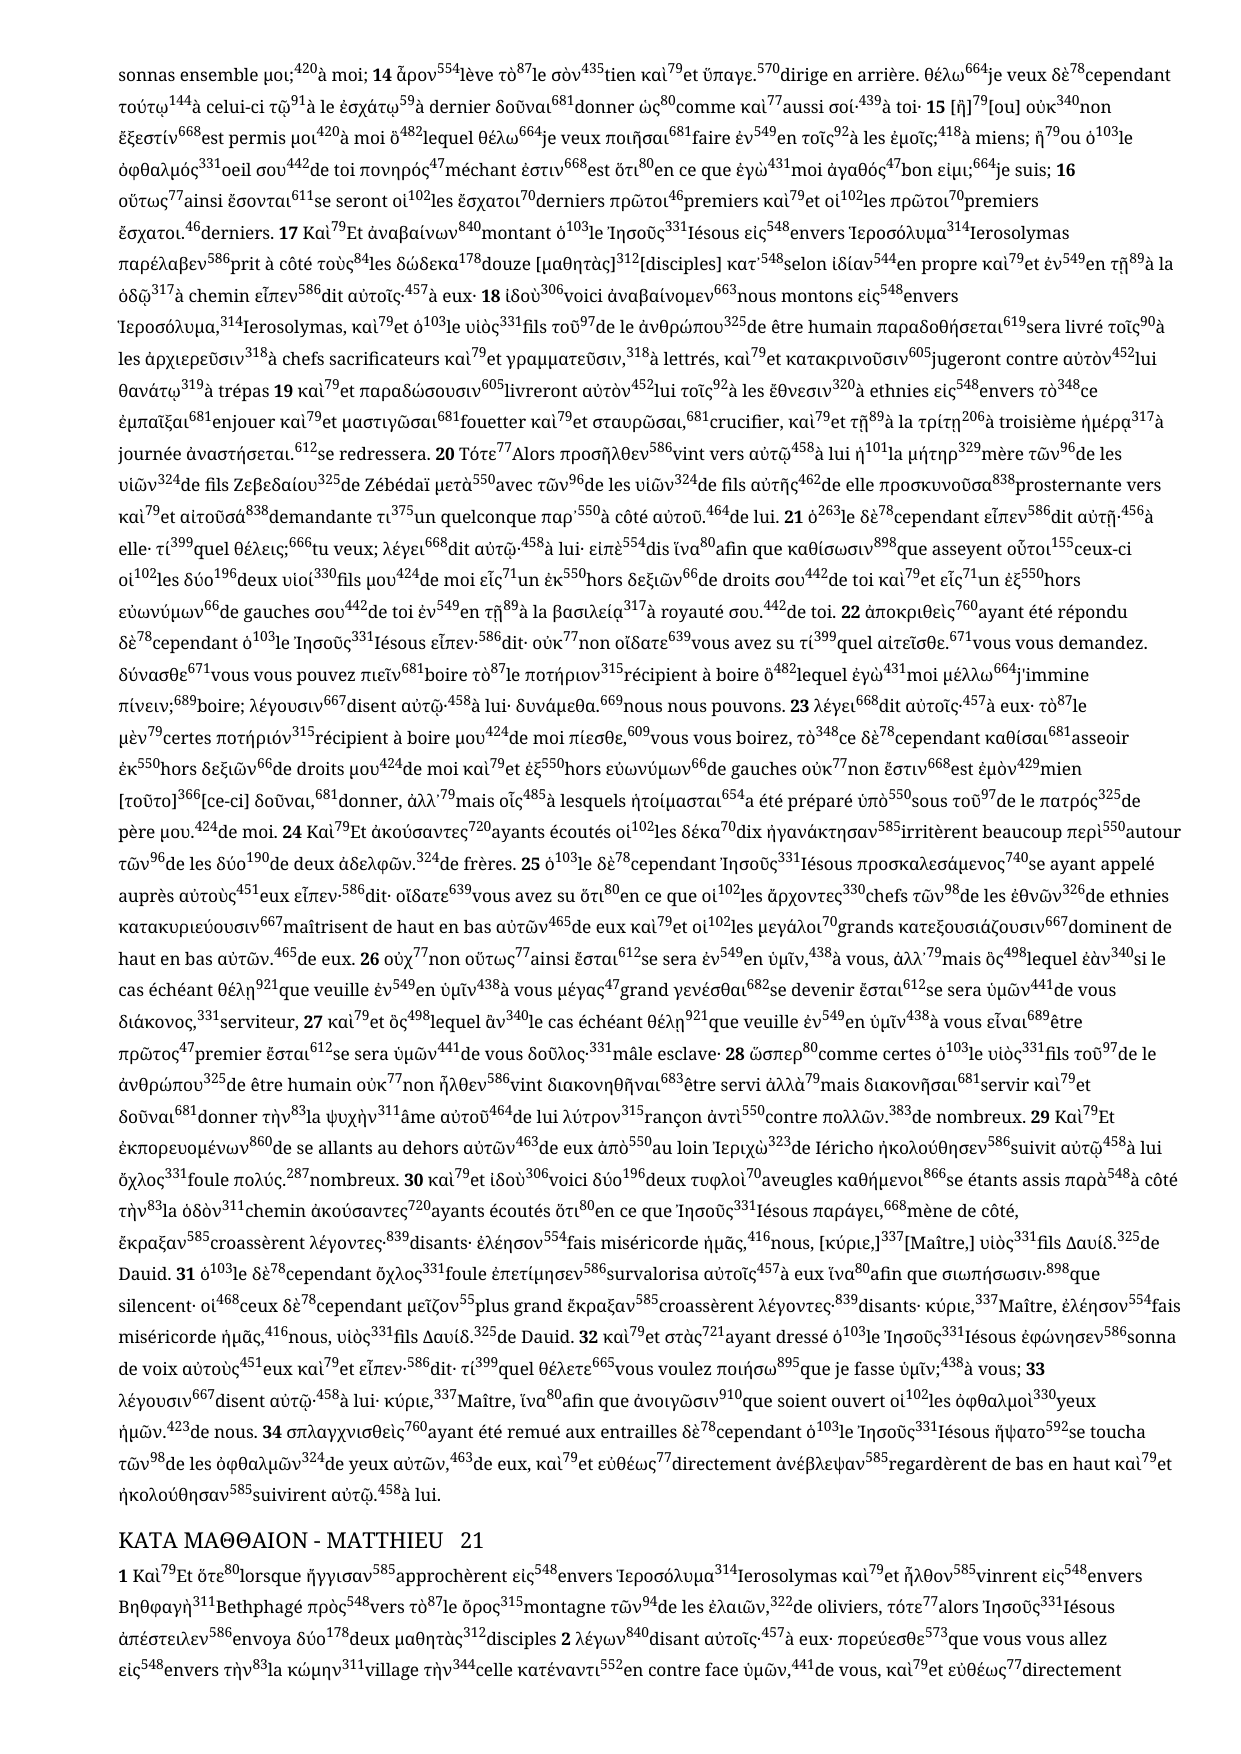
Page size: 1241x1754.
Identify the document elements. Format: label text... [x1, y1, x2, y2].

text 1 Ὁμοία45Semblable γάρ79car ἐστιν668est ἡ101la βασιλεία329royauté τῶν96de les οὐρανῶν324de cieux ἀνθρώπῳ319à être humain οἰκοδεσπότῃ,319à despote de maison, ὅστις498lequel un quelconque ἐξῆλθεν586sortit ἅμα77simultanément πρωῒ77matinalement μισθώσασθαι682se salarier ἐργάτας312travailleurs εἰς548envers τὸν85le ἀμπελῶνα313vignoble αὐτοῦ.464de lui. 2 συμφωνήσας721ayant sonné ensemble δὲ78cependant μετὰ550avec τῶν96de les ἐργατῶν324de travailleurs ἐκ550hors δηναρίου327de denier τὴν83la ἡμέραν311journée ἀπέστειλεν586envoya αὐτοὺς451eux εἰς548envers τὸν85le ἀμπελῶνα313vignoble αὐτοῦ.464de lui. 3 καὶ79et ἐξελθὼν721ayant sorti περὶ548autour τρίτην201troisième ὥραν311heure εἶδεν586vit ἄλλους372autres ἑστῶτας769ayants dressés ἐν549en τῇ89à la ἀγορᾷ317à agora ἀργοὺς52sans travaux 4 καὶ79et ἐκείνοις351à ceux-là εἶπεν·586dit· ὑπάγετε569dirigez en arrière καὶ77aussi ὑμεῖς447vous εἰς548envers τὸν85le ἀμπελῶνα,313vignoble, καὶ79et ὃ500lequel ἐὰν340si le cas échéant ᾖ921que soit δίκαιον49juste δώσω602je donnerai ὑμῖν.438à vous. 5 οἱ468ceux δὲ78cependant ἀπῆλθον.585éloignèrent. πάλιν77de nouveau [δὲ]78[cependant] ἐξελθὼν721ayant sorti περὶ548autour ἕκτην201sixième καὶ79et ἐνάτην201neuvième ὥραν311heure ἐποίησεν586fit ὡσαύτως.77de même. 6 περὶ548autour δὲ78cependant τὴν83la ἑνδεκάτην51onzième ἐξελθὼν721ayant sorti εὗρεν586trouva ἄλλους372autres ἑστῶτας769ayants dressés καὶ79et λέγει668dit αὐτοῖς·457à eux· τί399quel ὧδε77ici ἑστήκατε639vous avez dressé ὅλην267toute entière τὴν83la ἡμέραν311journée ἀργοί;70sans travaux; 7 λέγουσιν667disent αὐτῷ·458à lui· ὅτι80en ce que οὐδεὶς390aucun ἡμᾶς416nous ἐμισθώσατο.592se salaria. λέγει668dit αὐτοῖς·457à eux· ὑπάγετε569dirigez en arrière καὶ77aussi ὑμεῖς447vous εἰς548envers τὸν85le ἀμπελῶνα.313vignoble. 8 Ὀψίας63de Tardive δὲ78cependant γενομένης732de se ayante devenue λέγει668dit ὁ103le κύριος331Maître τοῦ97de le ἀμπελῶνος325de vignoble τῷ91à le ἐπιτρόπῳ319à administrateur αὐτοῦ·464de lui· κάλεσον554appelle τοὺς84les ἐργάτας312travailleurs καὶ79et ἀπόδος554redonne αὐτοῖς457à eux τὸν85le μισθὸν313salaire ἀρξάμενος740se ayant originé ἀπὸ550au loin τῶν96de les ἐσχάτων64de derniers ἕως552jusqu'à ce que τῶν96de les πρώτων.64de premiers. 9 καὶ79et ἐλθόντες720ayants venus οἱ363ceux περὶ548autour τὴν83la ἑνδεκάτην201onzième ὥραν311heure ἔλαβον585prirent ἀνὰ77de bas en haut δηνάριον.315denier. 10 καὶ79et ἐλθόντες720ayants venus οἱ102les πρῶτοι70premiers ἐνόμισαν585firent loi ὅτι80en ce que πλεῖον55plus nombreusement λήμψονται·611se prendront· καὶ79et ἔλαβον585prirent [τὸ]366[ce] ἀνὰ77de bas en haut δηνάριον315denier καὶ77aussi αὐτοί.468eux. 11 λαβόντες720ayants pris δὲ78cependant ἐγόγγυζον624murmuraient κατὰ550contre τοῦ97de le οἰκοδεσπότου325de despote de maison 12 λέγοντες·839disants· οὗτοι155ceux-ci οἱ102les ἔσχατοι70derniers μίαν177une ὥραν311heure ἐποίησαν,585firent, καὶ79et ἴσους52égaux ἡμῖν419à nous αὐτοὺς451eux ἐποίησας584tu fis τοῖς351à ceux βαστάσασιν712à ayants mis en charge τὸ87le βάρος315poids τῆς95de la ἡμέρας323de journée καὶ79et τὸν85le καύσωνα.313canicule. 13 ὁ469celui δὲ78cependant ἀποκριθεὶς760ayant été répondu ἑνὶ59à un αὐτῶν463de eux εἶπεν·586dit· ἑταῖρε,337compagnon, οὐκ77non ἀδικῶ664je fais injustice σε·437toi· οὐχὶ340non pas δηναρίου327de denier συνεφώνησάς584tu sonnas ensemble μοι;420à moi; 14 ἆρον554lève τὸ87le σὸν435tien καὶ79et ὕπαγε.570dirige en arrière. θέλω664je veux δὲ78cependant τούτῳ144à celui-ci τῷ91à le ἐσχάτῳ59à dernier δοῦναι681donner ὡς80comme καὶ77aussi σοί·439à toi· 15 [ἢ]79[ou] οὐκ340non ἔξεστίν668est permis μοι420à moi ὃ482lequel θέλω664je veux ποιῆσαι681faire ἐν549en τοῖς92à les ἐμοῖς;418à miens; ἢ79ou ὁ103le ὀφθαλμός331oeil σου442de toi πονηρός47méchant ἐστιν668est ὅτι80en ce que ἐγὼ431moi ἀγαθός47bon εἰμι;664je suis; 16 οὕτως77ainsi ἔσονται611se seront οἱ102les ἔσχατοι70derniers πρῶτοι46premiers καὶ79et οἱ102les πρῶτοι70premiers ἔσχατοι.46derniers. 17 Καὶ79Et ἀναβαίνων840montant ὁ103le Ἰησοῦς331Iésous εἰς548envers Ἱεροσόλυμα314Ierosolymas παρέλαβεν586prit à côté τοὺς84les δώδεκα178douze [μαθητὰς]312[disciples] κατ᾽548selon ἰδίαν544en propre καὶ79et ἐν549en τῇ89à la ὁδῷ317à chemin εἶπεν586dit αὐτοῖς·457à eux· 18 ἰδοὺ306voici ἀναβαίνομεν663nous montons εἰς548envers Ἱεροσόλυμα,314Ierosolymas, καὶ79et ὁ103le υἱὸς331fils τοῦ97de le ἀνθρώπου325de être humain παραδοθήσεται619sera livré τοῖς90à les ἀρχιερεῦσιν318à chefs sacrificateurs καὶ79et γραμματεῦσιν,318à lettrés, καὶ79et κατακρινοῦσιν605jugeront contre αὐτὸν452lui θανάτῳ319à trépas 19 καὶ79et παραδώσουσιν605livreront αὐτὸν452lui τοῖς92à les ἔθνεσιν320à ethnies εἰς548envers τὸ348ce ἐμπαῖξαι681enjouer καὶ79et μαστιγῶσαι681fouetter καὶ79et σταυρῶσαι,681crucifier, καὶ79et τῇ89à la τρίτῃ206à troisième ἡμέρᾳ317à journée ἀναστήσεται.612se redressera. 20 Τότε77Alors προσῆλθεν586vint vers αὐτῷ458à lui ἡ101la μήτηρ329mère τῶν96de les υἱῶν324de fils Ζεβεδαίου325de Zébédaï μετὰ550avec τῶν96de les υἱῶν324de fils αὐτῆς462de elle προσκυνοῦσα838prosternante vers καὶ79et αἰτοῦσά838demandante τι375un quelconque παρ᾽550à côté αὐτοῦ.464de lui. 21 ὁ263le δὲ78cependant εἶπεν586dit αὐτῇ·456à elle· τί399quel θέλεις;666tu veux; λέγει668dit αὐτῷ·458à lui· εἰπὲ554dis ἵνα80afin que καθίσωσιν898que asseyent οὗτοι155ceux-ci οἱ102les δύο196deux υἱοί330fils μου424de moi εἷς71un ἐκ550hors δεξιῶν66de droits σου442de toi καὶ79et εἷς71un ἐξ550hors εὐωνύμων66de gauches σου442de toi ἐν549en τῇ89à la βασιλείᾳ317à royauté σου.442de toi. 22 ἀποκριθεὶς760ayant été répondu δὲ78cependant ὁ103le Ἰησοῦς331Iésous εἶπεν·586dit· οὐκ77non οἴδατε639vous avez su τί399quel αἰτεῖσθε.671vous vous demandez. δύνασθε671vous vous pouvez πιεῖν681boire τὸ87le ποτήριον315récipient à boire ὃ482lequel ἐγὼ431moi μέλλω664j'immine πίνειν;689boire; λέγουσιν667disent αὐτῷ·458à lui· δυνάμεθα.669nous nous pouvons. 23 λέγει668dit αὐτοῖς·457à eux· τὸ87le μὲν79certes ποτήριόν315récipient à boire μου424de moi πίεσθε,609vous vous boirez, τὸ348ce δὲ78cependant καθίσαι681asseoir ἐκ550hors δεξιῶν66de droits μου424de moi καὶ79et ἐξ550hors εὐωνύμων66de gauches οὐκ77non ἔστιν668est ἐμὸν429mien [τοῦτο]366[ce-ci] δοῦναι,681donner, ἀλλ᾽79mais οἷς485à lesquels ἡτοίμασται654a été préparé ὑπὸ550sous τοῦ97de le πατρός325de père μου.424de moi. 24 Καὶ79Et ἀκούσαντες720ayants écoutés οἱ102les δέκα70dix ἠγανάκτησαν585irritèrent beaucoup περὶ550autour τῶν96de les δύο190de deux ἀδελφῶν.324de frères. 25 ὁ103le δὲ78cependant Ἰησοῦς331Iésous προσκαλεσάμενος740se ayant appelé auprès αὐτοὺς451eux εἶπεν·586dit· οἴδατε639vous avez su ὅτι80en ce que οἱ102les ἄρχοντες330chefs τῶν98de les ἐθνῶν326de ethnies κατακυριεύουσιν667maîtrisent de haut en bas αὐτῶν465de eux καὶ79et οἱ102les μεγάλοι70grands κατεξουσιάζουσιν667dominent de haut en bas αὐτῶν.465de eux. 26 οὐχ77non οὕτως77ainsi ἔσται612se sera ἐν549en ὑμῖν,438à vous, ἀλλ᾽79mais ὃς498lequel ἐὰν340si le cas échéant θέλῃ921que veuille ἐν549en ὑμῖν438à vous μέγας47grand γενέσθαι682se devenir ἔσται612se sera ὑμῶν441de vous διάκονος,331serviteur, 27 καὶ79et ὃς498lequel ἂν340le cas échéant θέλῃ921que veuille ἐν549en ὑμῖν438à vous εἶναι689être πρῶτος47premier ἔσται612se sera ὑμῶν441de vous δοῦλος·331mâle esclave· 28 ὥσπερ80comme certes ὁ103le υἱὸς331fils τοῦ97de le ἀνθρώπου325de être humain οὐκ77non ἦλθεν586vint διακονηθῆναι683être servi ἀλλὰ79mais διακονῆσαι681servir καὶ79et δοῦναι681donner τὴν83la ψυχὴν311âme αὐτοῦ464de lui λύτρον315rançon ἀντὶ550contre πολλῶν.383de nombreux. 29 Καὶ79Et ἐκπορευομένων860de se allants au dehors αὐτῶν463de eux ἀπὸ550au loin Ἰεριχὼ323de Iéricho ἠκολούθησεν586suivit αὐτῷ458à lui ὄχλος331foule πολύς.287nombreux. 30 καὶ79et ἰδοὺ306voici δύο196deux τυφλοὶ70aveugles καθήμενοι866se étants assis παρὰ548à côté τὴν83la ὁδὸν311chemin ἀκούσαντες720ayants écoutés ὅτι80en ce que Ἰησοῦς331Iésous παράγει,668mène de côté, ἔκραξαν585croassèrent λέγοντες·839disants· ἐλέησον554fais miséricorde ἡμᾶς,416nous, [κύριε,]337[Maître,] υἱὸς331fils Δαυίδ.325de Dauid. 31 ὁ103le δὲ78cependant ὄχλος331foule ἐπετίμησεν586survalorisa αὐτοῖς457à eux ἵνα80afin que σιωπήσωσιν·898que silencent· οἱ468ceux δὲ78cependant μεῖζον55plus grand ἔκραξαν585croassèrent λέγοντες·839disants· κύριε,337Maître, ἐλέησον554fais miséricorde ἡμᾶς,416nous, υἱὸς331fils Δαυίδ.325de Dauid. 32 καὶ79et στὰς721ayant dressé ὁ103le Ἰησοῦς331Iésous ἐφώνησεν586sonna de voix αὐτοὺς451eux καὶ79et εἶπεν·586dit· τί399quel θέλετε665vous voulez ποιήσω895que je fasse ὑμῖν;438à vous; 33 λέγουσιν667disent αὐτῷ·458à lui· κύριε,337Maître, ἵνα80afin que ἀνοιγῶσιν910que soient ouvert οἱ102les ὀφθαλμοὶ330yeux ἡμῶν.423de nous. 34 σπλαγχνισθεὶς760ayant été remué aux entrailles δὲ78cependant ὁ103le Ἰησοῦς331Iésous ἥψατο592se toucha τῶν98de les ὀφθαλμῶν324de yeux αὐτῶν,463de eux, καὶ79et εὐθέως77directement ἀνέβλεψαν585regardèrent de bas en haut καὶ79et ἠκολούθησαν585suivirent αὐτῷ.458à lui. [118, 59, 1181, 1507]
text ΚΑΤΑ ΜΑΘΘΑΙΟΝ - MATTHIEU 21 [118, 1526, 1181, 1555]
